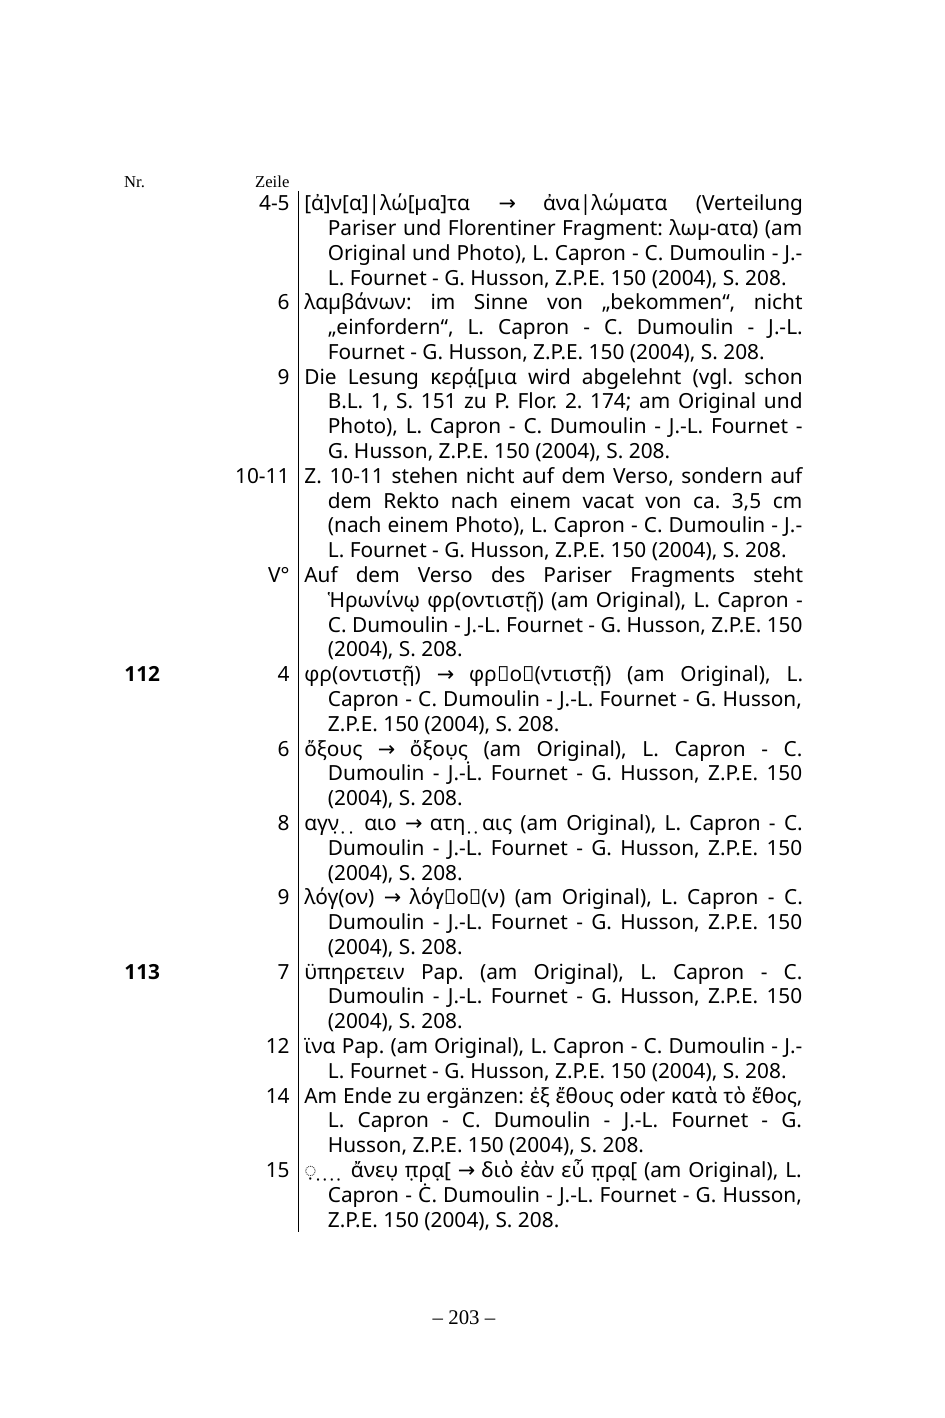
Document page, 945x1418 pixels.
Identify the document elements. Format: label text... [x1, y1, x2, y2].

table_cell λόγ(ον) → λόγο(ν) (am Original), L. Capron - C. Dumoulin - J.-L. Fournet - G. Husson, Z.P.E. 150 (2004), S. 208. [299, 885, 809, 959]
table_cell [118, 290, 207, 364]
table_cell αγν̣ ̣ ̣ αιο → ατη ̣ ̣αις (am Original), L. Capron - C. Dumoulin - J.-L. Fournet - G. Husson, Z.P.E. 150 (2004), S. 208. [299, 811, 809, 885]
table_cell 6 [207, 736, 298, 811]
table_cell 113 [118, 959, 207, 1034]
table_cell ϊνα Pap. (am Original), L. Capron - C. Dumoulin - J.-L. Fournet - G. Husson, Z.P.E. 150 (2004), S. 208. [299, 1034, 809, 1083]
table_cell [118, 1158, 207, 1232]
table_cell [118, 736, 207, 811]
table_cell Am Ende zu ergänzen: ἐξ ἔθους oder κατὰ τὸ ἔθος, L. Capron - C. Dumoulin - J.-L. Fournet - G. Husson, Z.P.E. 150 (2004), S. 208. [299, 1083, 809, 1158]
table_cell [118, 1034, 207, 1083]
table_cell 15 [207, 1158, 298, 1232]
table_cell 9 [207, 885, 298, 959]
table_cell 112 [118, 662, 207, 736]
table_cell 9 [207, 364, 298, 463]
table_cell Z. 10-11 stehen nicht auf dem Verso, sondern auf dem Rekto nach einem vacat von ca. 3,5 cm (nach einem Photo), L. Capron - C. Dumoulin - J.-L. Fournet - G. Husson, Z.P.E. 150 (2004), S. 208. [299, 464, 809, 563]
table_cell 4-5 [207, 191, 298, 290]
table_cell 4 [207, 662, 298, 736]
table_cell 7 [207, 959, 298, 1034]
table_cell V° [207, 563, 298, 662]
table_cell 14 [207, 1083, 298, 1158]
table_cell λαμβάνων: im Sinne von „bekommen“, nicht „einfordern“, L. Capron - C. Dumoulin - J.-L. Fournet - G. Husson, Z.P.E. 150 (2004), S. 208. [299, 290, 809, 364]
table_cell [118, 563, 207, 662]
table_cell Auf dem Verso des Pariser Fragments steht Ἡρωνίνῳ φρ(οντιστῇ) (am Original), L. Capron - C. Dumoulin - J.-L. Fournet - G. Husson, Z.P.E. 150 (2004), S. 208. [299, 563, 809, 662]
table_cell 6 [207, 290, 298, 364]
table_cell [118, 464, 207, 563]
table_cell ϋπηρετειν Pap. (am Original), L. Capron - C. Dumoulin - J.-L. Fournet - G. Husson, Z.P.E. 150 (2004), S. 208. [299, 959, 809, 1034]
table_cell [118, 811, 207, 885]
table_cell ὄξους → ὄξου̣ς̣ (am Original), L. Capron - C. Dumoulin - J.-L. Fournet - G. Husson, Z.P.E. 150 (2004), S. 208. [299, 736, 809, 811]
table_cell 10-11 [207, 464, 298, 563]
table_cell [118, 364, 207, 463]
table_cell 12 [207, 1034, 298, 1083]
table_cell [ἀ]ν[α]|λώ[μα]τα → ἀνα|λώματα (Verteilung Pariser und Florentiner Fragment: λωμ-ατα) (am Original und Photo), L. Capron - C. Dumoulin - J.-L. Fournet - G. Husson, Z.P.E. 150 (2004), S. 208. [299, 191, 809, 290]
table_cell φρ(οντιστῇ) → φρο(ντιστῇ) (am Original), L. Capron - C. Dumoulin - J.-L. Fournet - G. Husson, Z.P.E. 150 (2004), S. 208. [299, 662, 809, 736]
table_cell [118, 191, 207, 290]
table_cell ̣ ̣ ̣ ̣ ̣ ἄνευ̣ π̣ρ̣α̣[ → διὸ ἐὰν εὖ π̣ρα̣[ (am Original), L. Capron - C. Dumoulin - J.-L. Fournet - G. Husson, Z.P.E. 150 (2004), S. 208. [299, 1158, 809, 1232]
table_cell 8 [207, 811, 298, 885]
table_cell [118, 1083, 207, 1158]
table_cell [118, 885, 207, 959]
table_cell Die Lesung κερά̣[μια wird abgelehnt (vgl. schon B.L. 1, S. 151 zu P. Flor. 2. 174; am Original und Photo), L. Capron - C. Dumoulin - J.-L. Fournet - G. Husson, Z.P.E. 150 (2004), S. 208. [299, 364, 809, 463]
